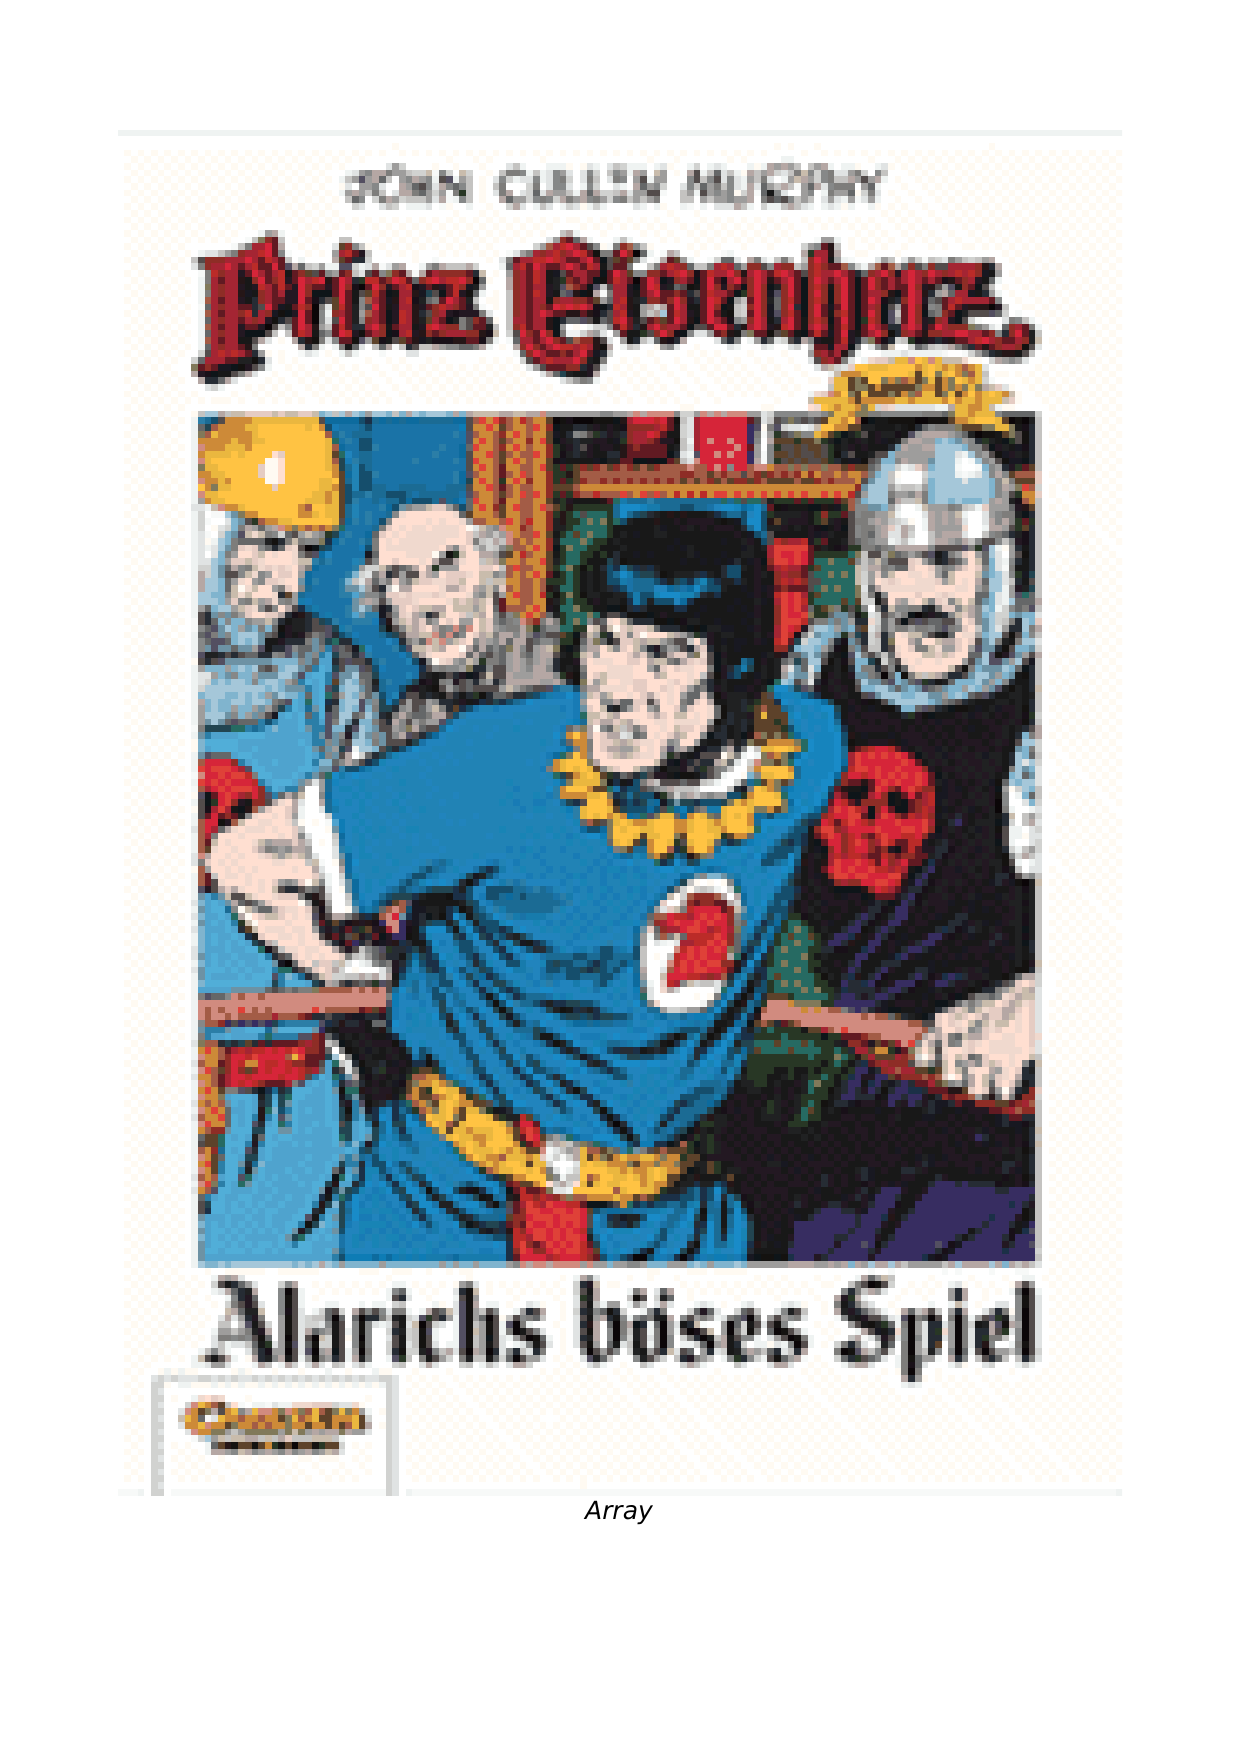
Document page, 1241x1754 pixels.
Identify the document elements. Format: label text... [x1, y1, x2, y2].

text [118, 118, 1122, 130]
picture [118, 130, 1123, 1496]
text Array [118, 1496, 1122, 1525]
